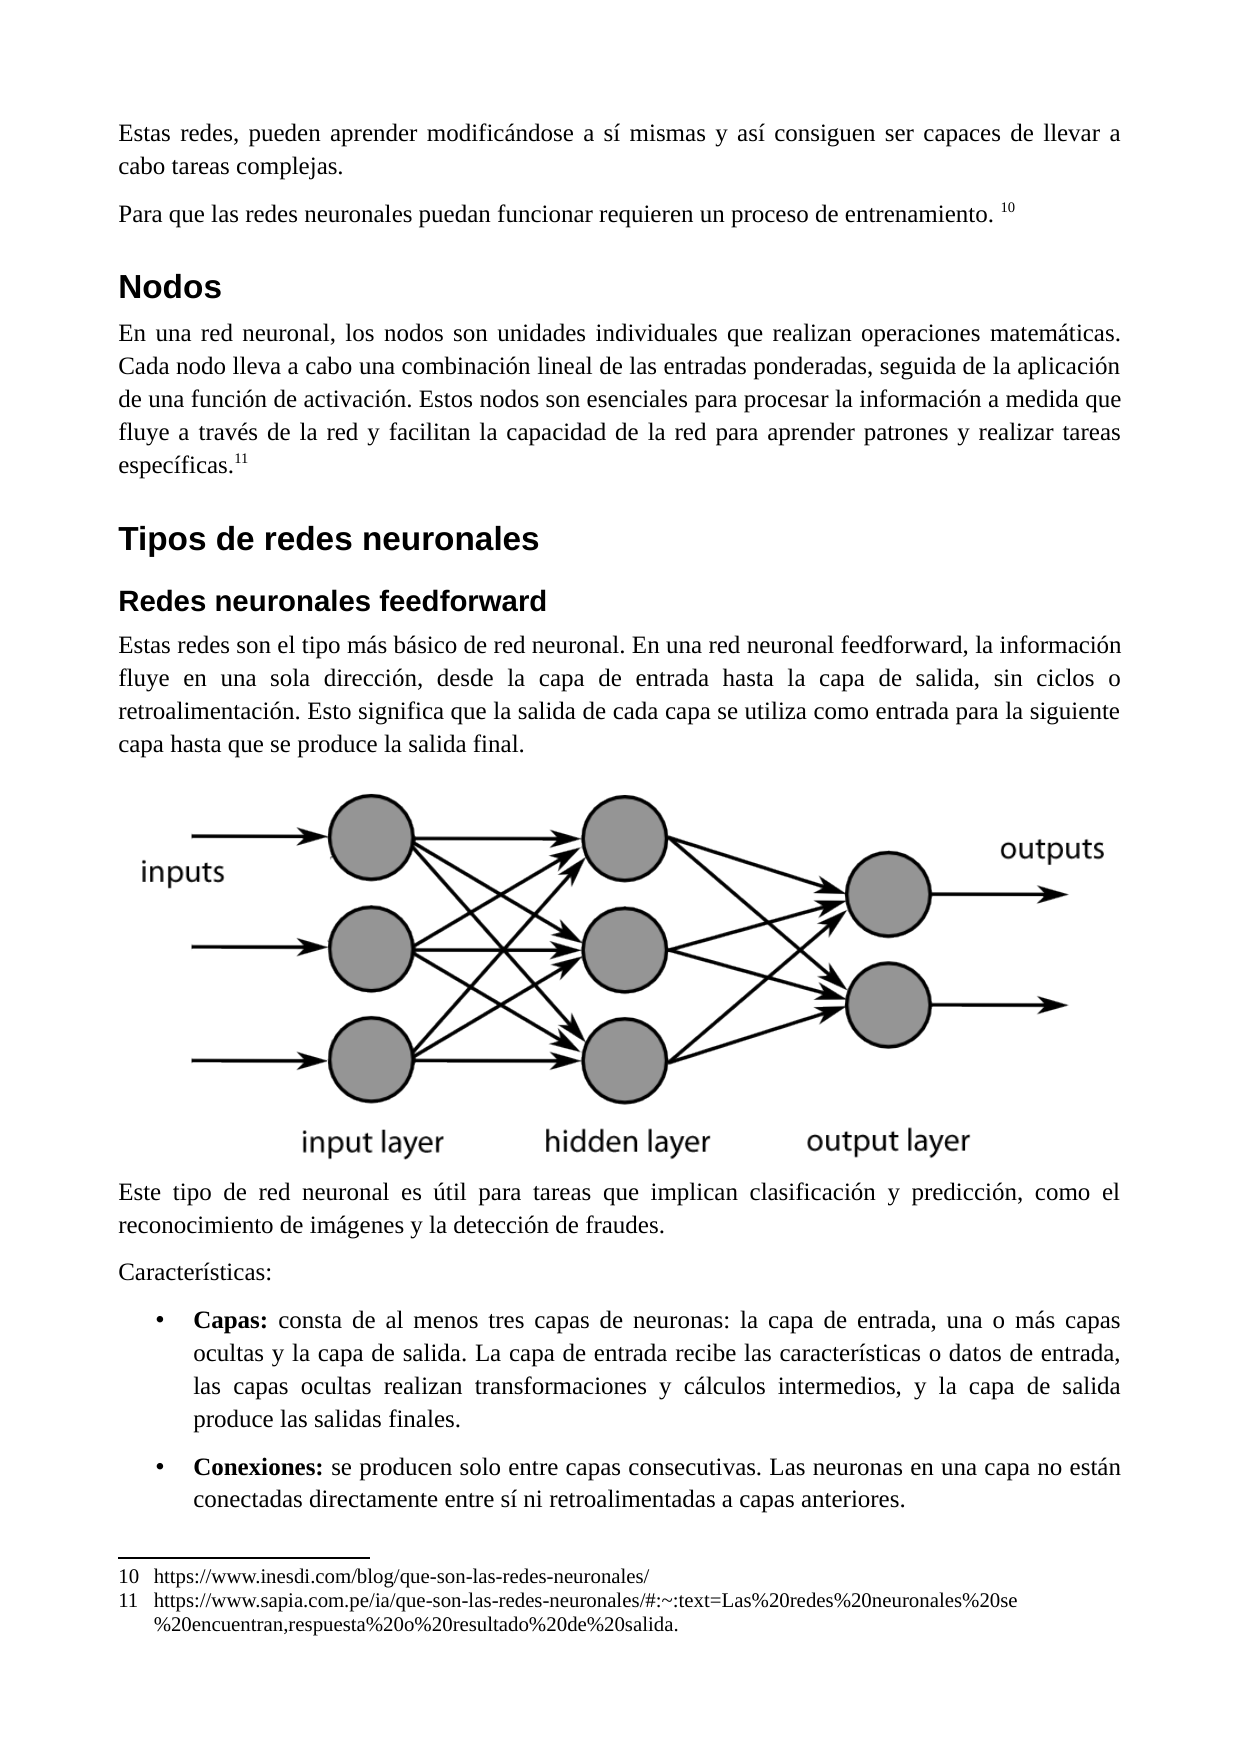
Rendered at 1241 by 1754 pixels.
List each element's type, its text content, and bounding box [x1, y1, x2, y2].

text Características: [118, 1257, 1122, 1286]
text En una red neuronal, los nodos son unidades individuales que realizan operaciones matemáticas. Cada nodo lleva a cabo una combinación lineal de las entradas ponderadas, seguida de la aplicación de una función de activación. Estos nodos son esenciales para procesar la información a medida que fluye a través de la red y facilitan la capacidad de la red para aprender patrones y realizar tareas específicas. [118, 318, 1122, 479]
text Este tipo de red neuronal es útil para tareas que implican clasificación y predicción, como el reconocimiento de imágenes y la detección de fraudes. [118, 1173, 1122, 1238]
text https://www.sapia.com.pe/ia/que-son-las-redes-neuronales/#:~:text=Las%20redes%20neuronales%20se%20encuentran,respuesta%20o%20resultado%20de%20salida. [118, 1588, 1122, 1636]
text Para que las redes neuronales puedan funcionar requieren un proceso de entrenamiento. [118, 199, 1122, 227]
text Estas redes son el tipo más básico de red neuronal. En una red neuronal feedforward, la información fluye en una sola dirección, desde la capa de entrada hasta la capa de salida, sin ciclos o retroalimentación. Esto significa que la salida de cada capa se utiliza como entrada para la siguiente capa hasta que se produce la salida final. [118, 630, 1122, 758]
list Capas: consta de al menos tres capas de neuronas: la capa de entrada, una o más capas ocultas y la capa de salida. La capa de entrada recibe las características o datos de entrada, las capas ocultas realizan transformaciones y cálculos intermedios, y la capa de salida produce las salidas finales. [156, 1305, 1122, 1433]
subtitle Redes neuronales feedforward [118, 584, 1122, 618]
text https://www.inesdi.com/blog/que-son-las-redes-neuronales/ [118, 1564, 1122, 1588]
text Estas redes, pueden aprender modificándose a sí mismas y así consiguen ser capaces de llevar a cabo tareas complejas. [118, 118, 1122, 180]
subtitle Nodos [118, 267, 1122, 306]
list Conexiones: se producen solo entre capas consecutivas. Las neuronas en una capa no están conectadas directamente entre sí ni retroalimentadas a capas anteriores. [156, 1452, 1122, 1513]
subtitle Tipos de redes neuronales [118, 519, 1122, 557]
picture [118, 777, 1123, 1173]
